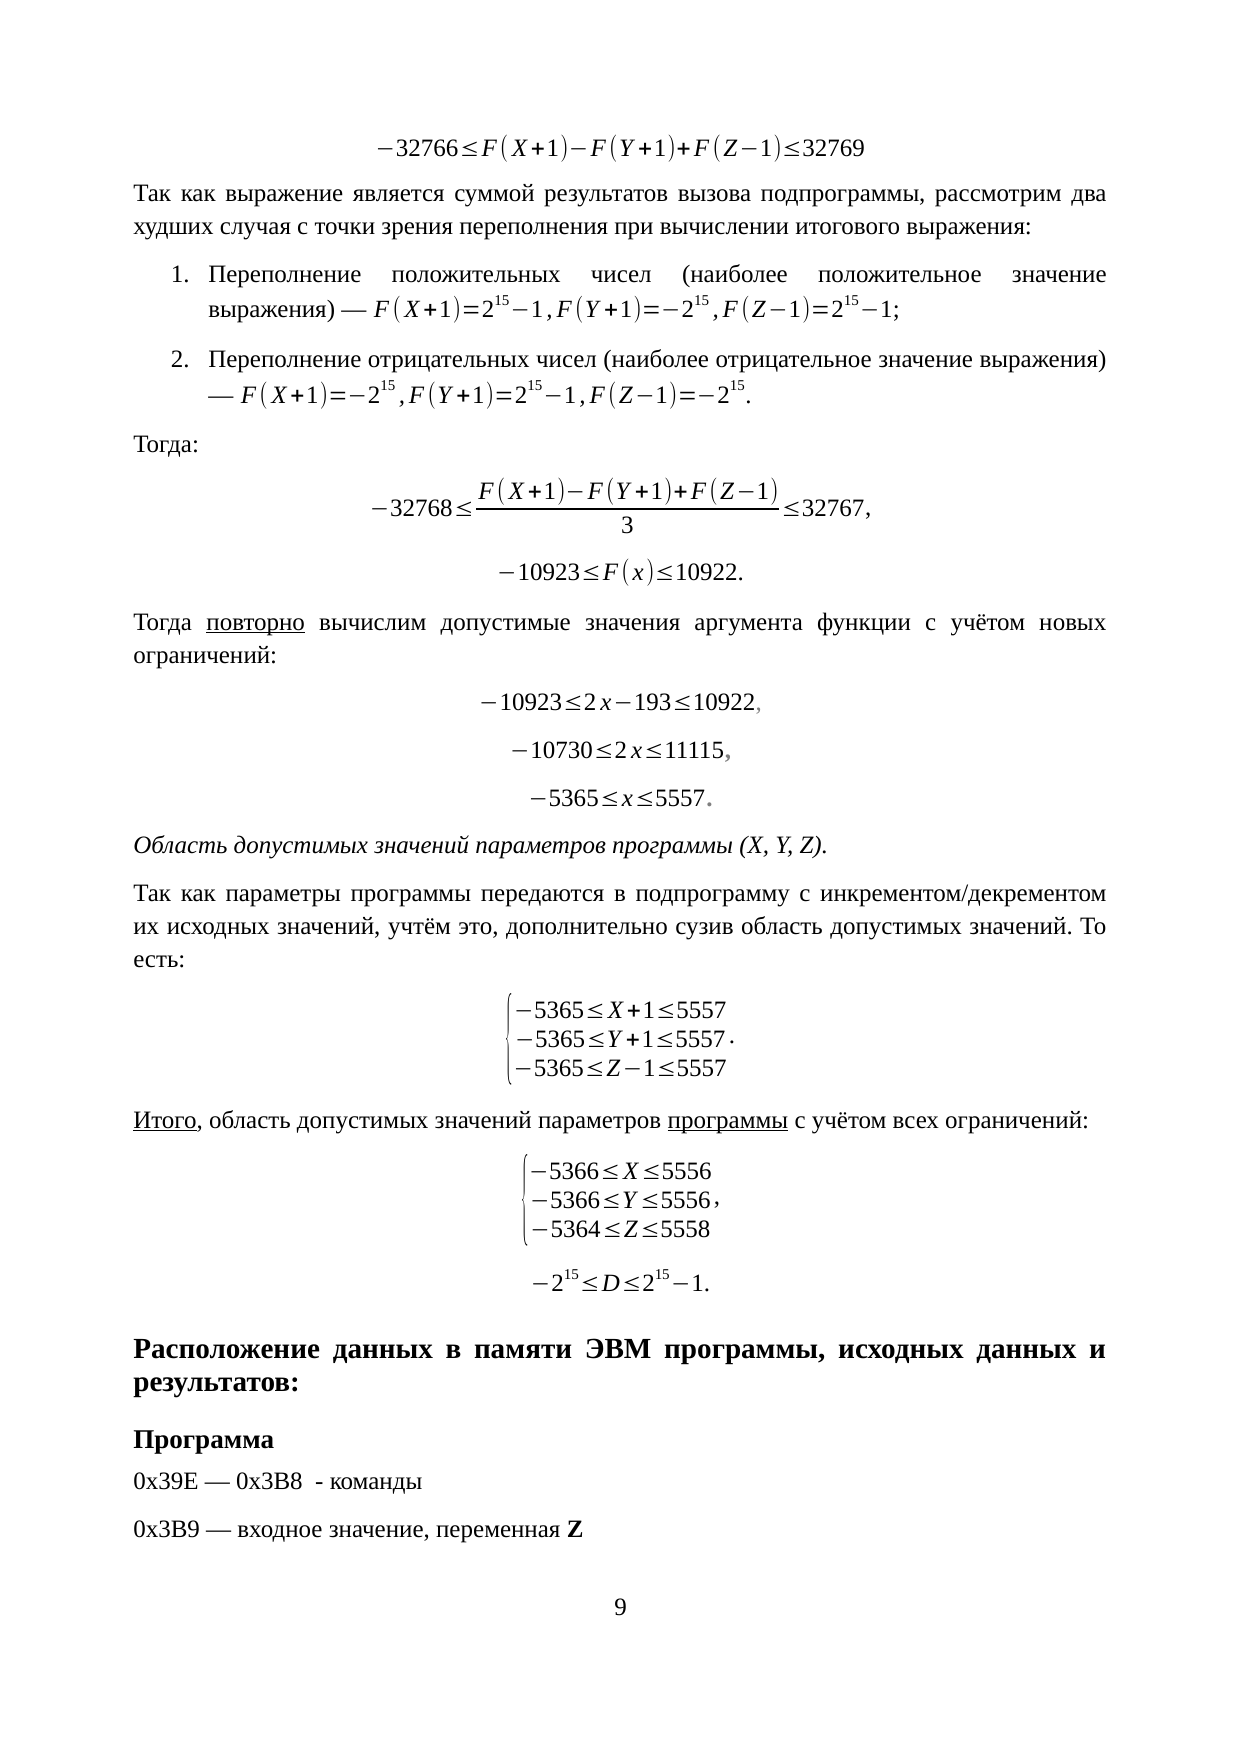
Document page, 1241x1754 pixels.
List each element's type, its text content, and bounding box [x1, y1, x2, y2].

text Так как параметры программы передаются в подпрограмму с инкрементом/декрементом их исходных значений, учтём это, дополнительно сузив область допустимых значений. То есть: [133, 878, 1107, 973]
text Так как выражение является суммой результатов вызова подпрограммы, рассмотрим два худших случая с точки зрения переполнения при вычислении итогового выражения: [133, 178, 1107, 240]
text , [133, 687, 1107, 716]
list Переполнение отрицательных чисел (наиболее отрицательное значение выражения) — . [171, 344, 1107, 410]
text , [133, 735, 1107, 764]
subtitle Расположение данных в памяти ЭВМ программы, исходных данных и результатов: [133, 1331, 1107, 1398]
text . [133, 1266, 1107, 1297]
text Область допустимых значений параметров программы (X, Y, Z). [133, 830, 1107, 859]
text , [133, 1152, 1107, 1247]
list Переполнение положительных чисел (наиболее положительное значение выражения) — ; [171, 259, 1107, 325]
text . [133, 991, 1107, 1086]
text Тогда повторно вычислим допустимые значения аргумента функции с учётом новых ограничений: [133, 607, 1107, 668]
text 0x3B9 — входное значение, переменная Z [133, 1514, 1107, 1543]
text , [133, 477, 1107, 538]
text . [133, 783, 1107, 811]
text . [133, 557, 1107, 588]
text Итого, область допустимых значений параметров программы с учётом всех ограничений: [133, 1105, 1107, 1134]
text 0x39E — 0x3B8 - команды [133, 1466, 1107, 1495]
text Тогда: [133, 429, 1107, 458]
subtitle Программа [133, 1423, 1107, 1454]
